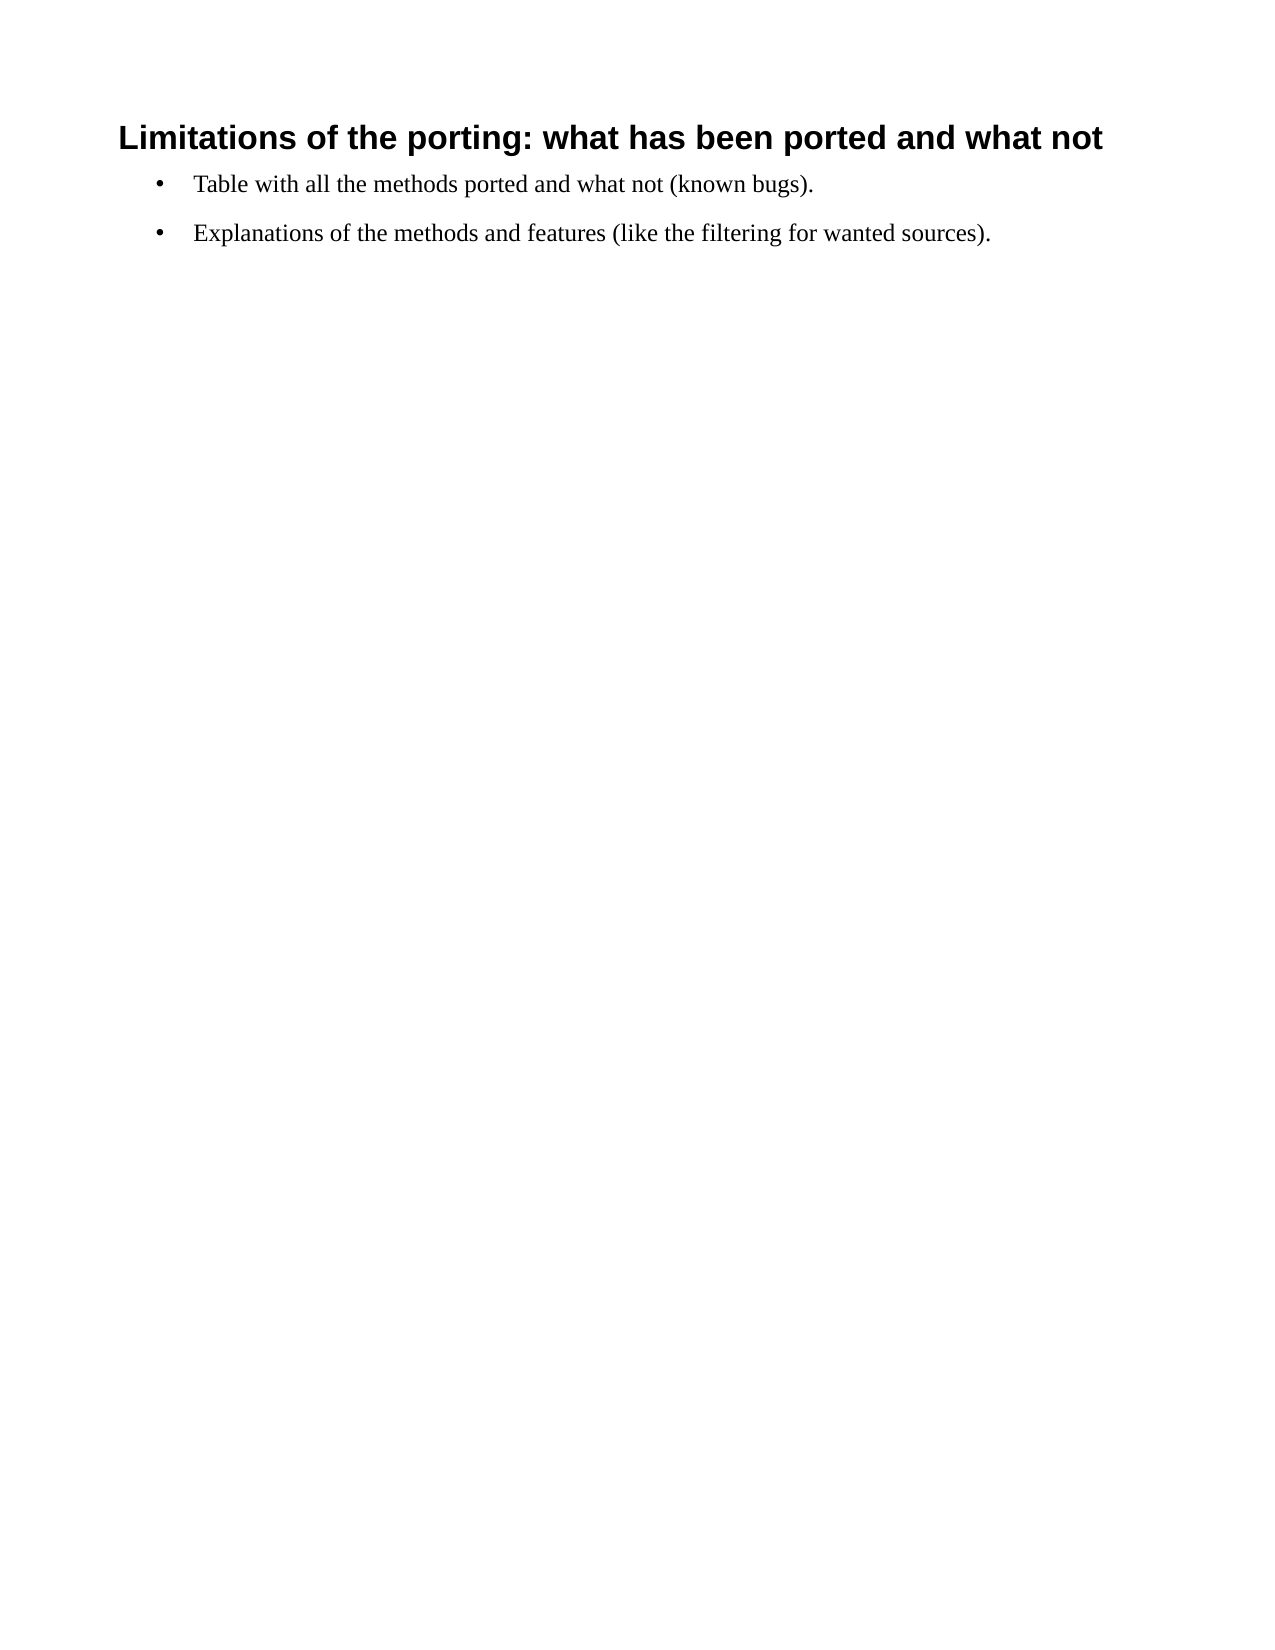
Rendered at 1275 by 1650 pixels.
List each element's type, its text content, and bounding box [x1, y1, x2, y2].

list Explanations of the methods and features (like the filtering for wanted sources). [156, 218, 1157, 247]
list Table with all the methods ported and what not (known bugs). [156, 169, 1157, 198]
subtitle Limitations of the porting: what has been ported and what not [118, 118, 1157, 157]
